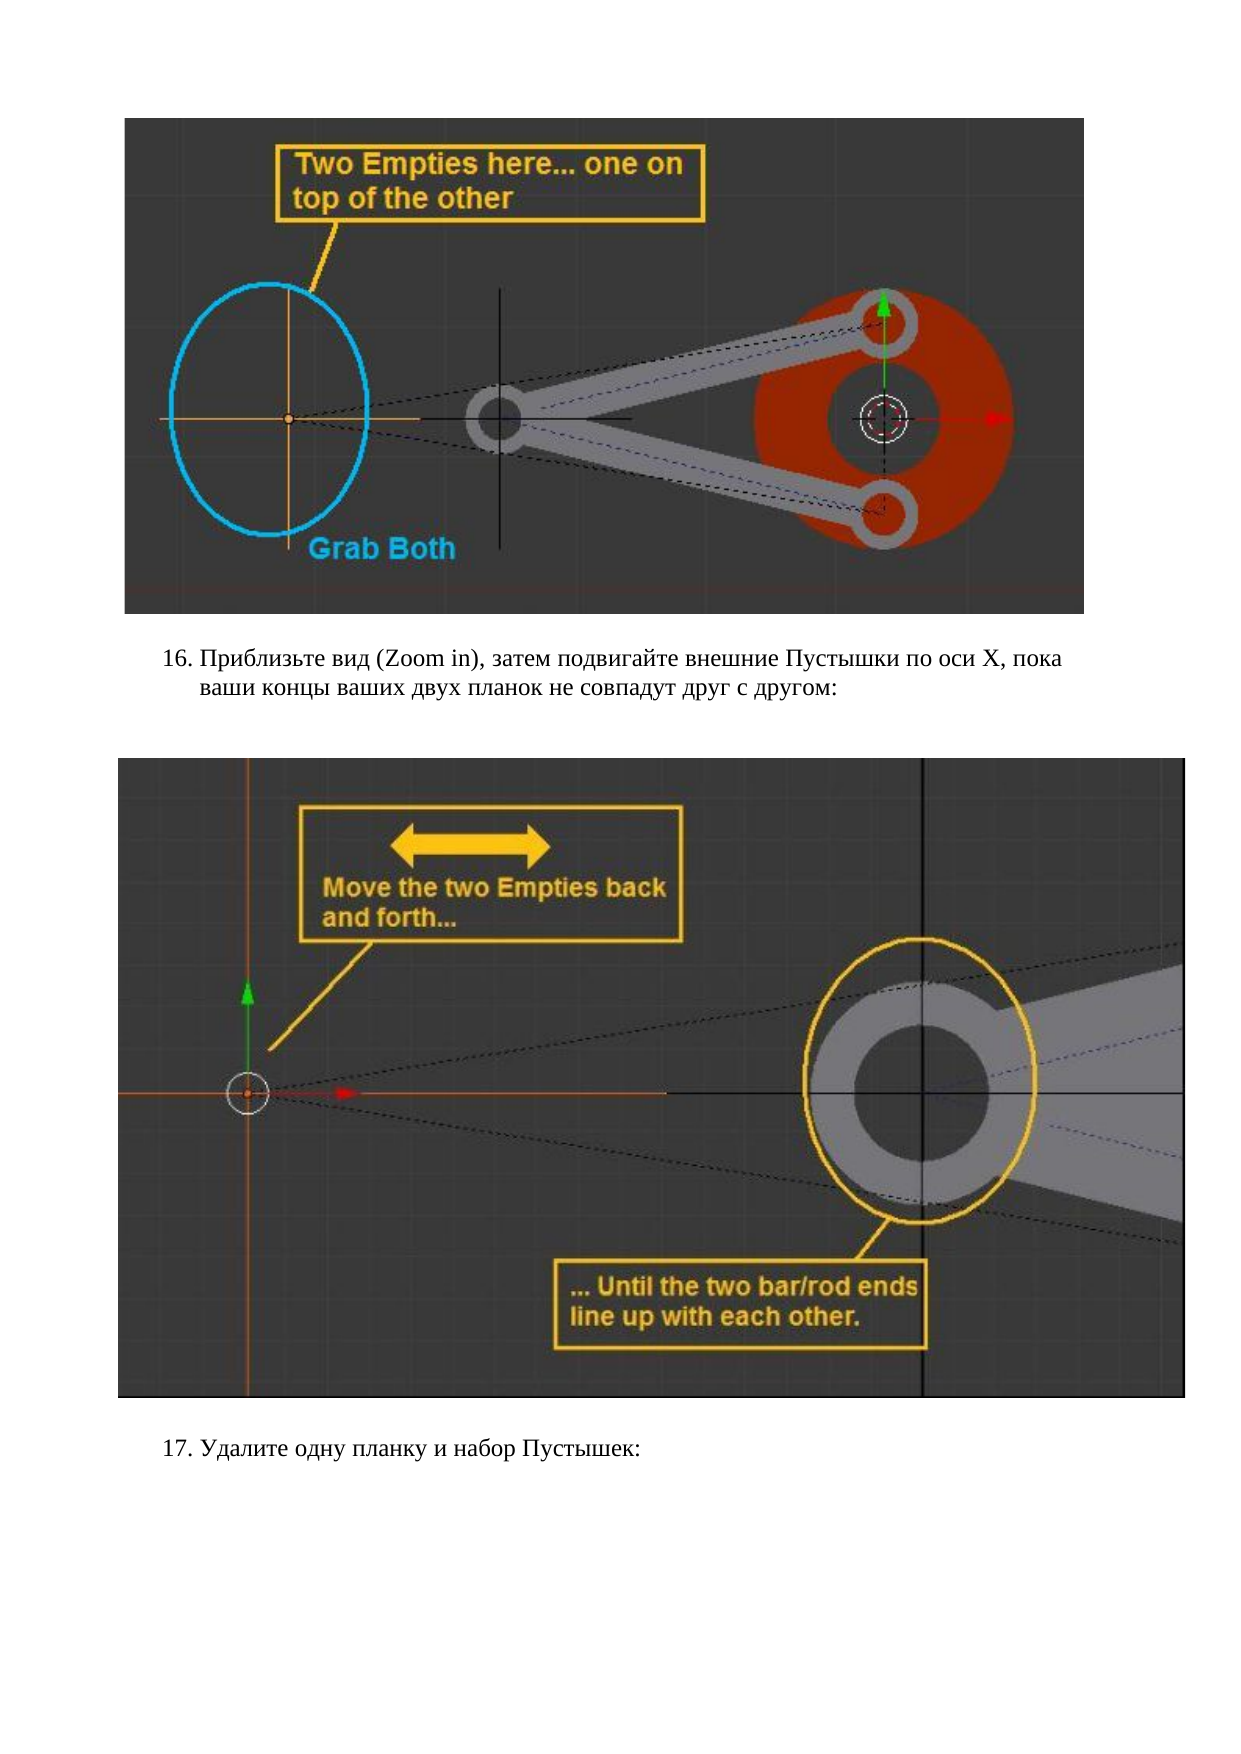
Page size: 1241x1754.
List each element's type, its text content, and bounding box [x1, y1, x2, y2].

list Приблизьте вид (Zoom in), затем подвигайте внешние Пустышки по оси X, пока ваши концы ваших двух планок не совпадут друг с другом: [162, 642, 1122, 701]
list Удалите одну планку и набор Пустышек: [162, 1432, 1122, 1461]
picture [118, 758, 1186, 1398]
picture [124, 118, 1084, 614]
